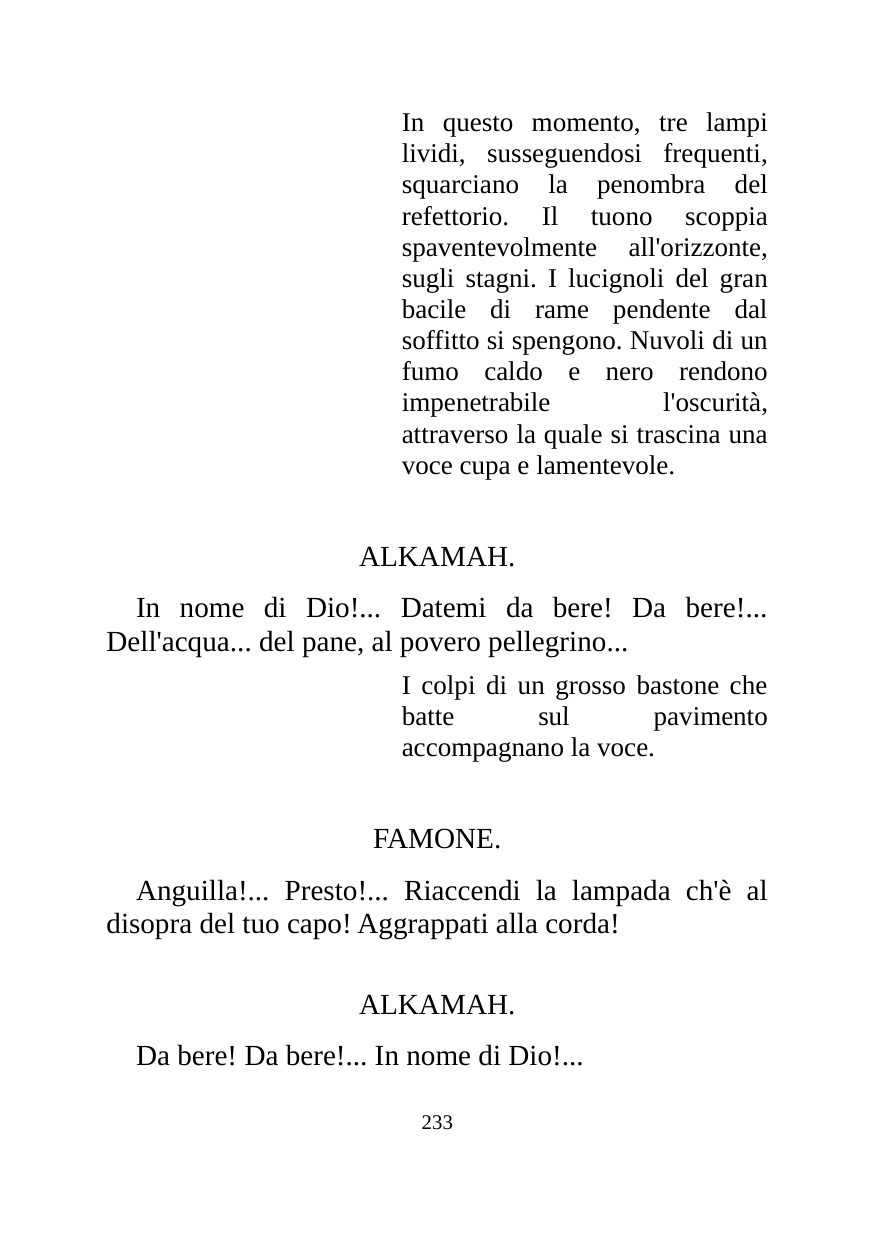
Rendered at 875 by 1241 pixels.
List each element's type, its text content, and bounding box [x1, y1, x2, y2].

text Da bere! Da bere!... In nome di Dio!... [106, 1038, 768, 1072]
text FAMONE. [106, 822, 768, 855]
text In nome di Dio!... Datemi da bere! Da bere!... Dell'acqua... del pane, al povero pellegrino... [106, 590, 768, 657]
text Anguilla!... Presto!... Riaccendi la lampada ch'è al disopra del tuo capo! Aggrappati alla corda! [106, 873, 768, 940]
text In questo momento, tre lampi lividi, susseguendosi frequenti, squarciano la penombra del refettorio. Il tuono scoppia spaventevolmente all'orizzonte, sugli stagni. I lucignoli del gran bacile di rame pendente dal soffitto si spengono. Nuvoli di un fumo caldo e nero rendono impenetrabile l'oscurità, attraverso la quale si trascina una voce cupa e lamentevole. [402, 106, 768, 480]
text ALKAMAH. [106, 539, 768, 573]
text I colpi di un grosso bastone che batte sul pavimento accompagnano la voce. [402, 669, 768, 763]
text ALKAMAH. [106, 987, 768, 1021]
